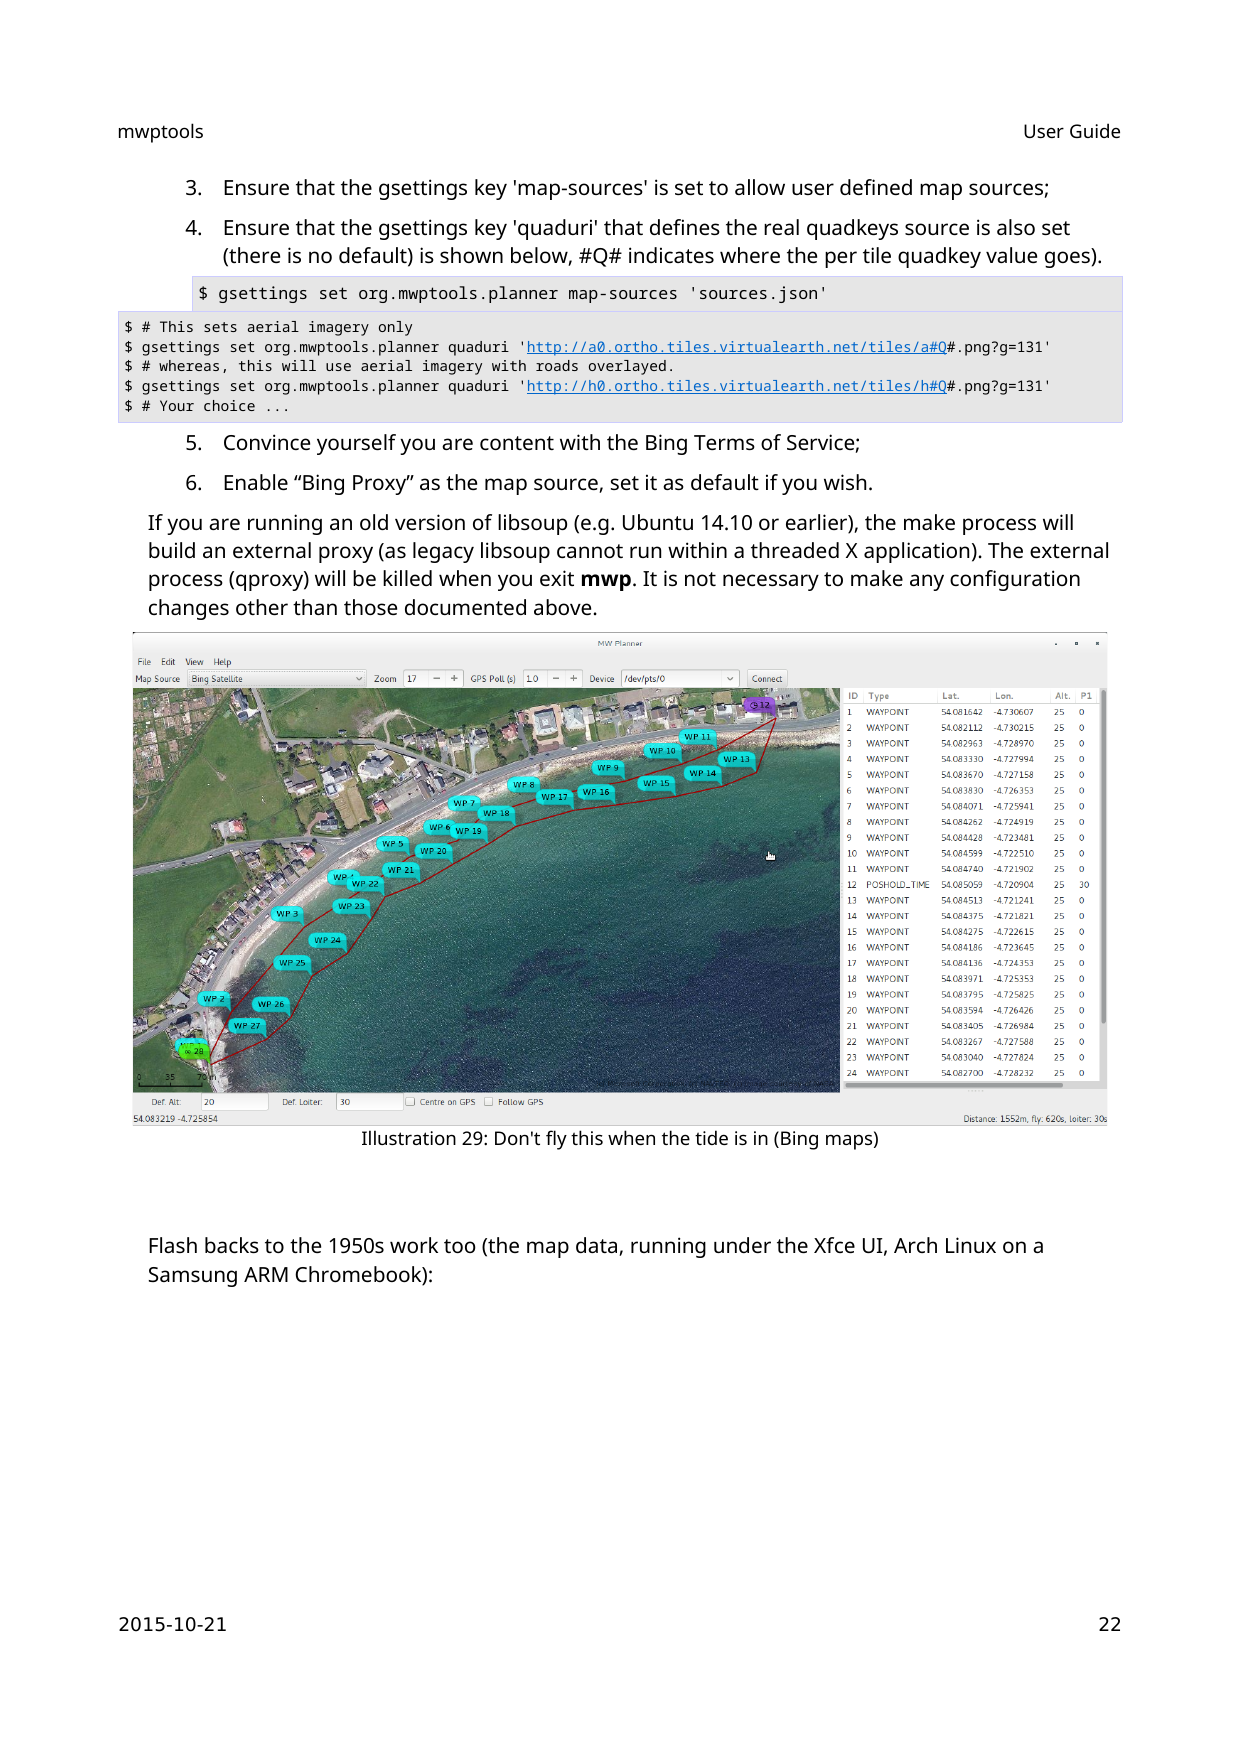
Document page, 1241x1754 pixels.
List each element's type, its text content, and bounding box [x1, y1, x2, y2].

text $ gsettings set org.mwptools.planner map-sources 'sources.json' [193, 277, 1122, 311]
text Flash backs to the 1950s work too (the map data, running under the Xfce UI, Arch Linux on a Samsung ARM Chromebook): [148, 1231, 1122, 1288]
text If you are running an old version of libsoup (e.g. Ubuntu 14.10 or earlier), the make process will build an external proxy (as legacy libsoup cannot run within a threaded X application). The external process (qproxy) will be killed when you exit mwp. It is not necessary to make any configuration changes other than those documented above. [148, 508, 1122, 621]
text $ # Your choice ... [119, 390, 1122, 422]
list $ gsettings set org.mwptools.planner quaduri 'http://h0.ortho.tiles.virtualearth.net/tiles/h#Q#.png?g=131' [119, 370, 1122, 390]
text $ # whereas, this will use aerial imagery with roads overlayed. [119, 350, 1122, 370]
list Ensure that the gsettings key 'map-sources' is set to allow user defined map sources; [185, 173, 1122, 201]
text Illustration 29: Don't fly this when the tide is in (Bing maps) [133, 1126, 1107, 1151]
list $ # This sets aerial imagery only [119, 312, 1122, 331]
picture [132, 632, 1108, 1126]
list Convince yourself you are content with the Bing Terms of Service; [185, 428, 1122, 456]
list Enable “Bing Proxy” as the map source, set it as default if you wish. [185, 468, 1122, 496]
list $ gsettings set org.mwptools.planner quaduri 'http://a0.ortho.tiles.virtualearth.net/tiles/a#Q#.png?g=131' [119, 331, 1122, 350]
list Ensure that the gsettings key 'quaduri' that defines the real quadkeys source is also set (there is no default) is shown below, #Q# indicates where the per tile quadkey value goes). [185, 213, 1122, 270]
